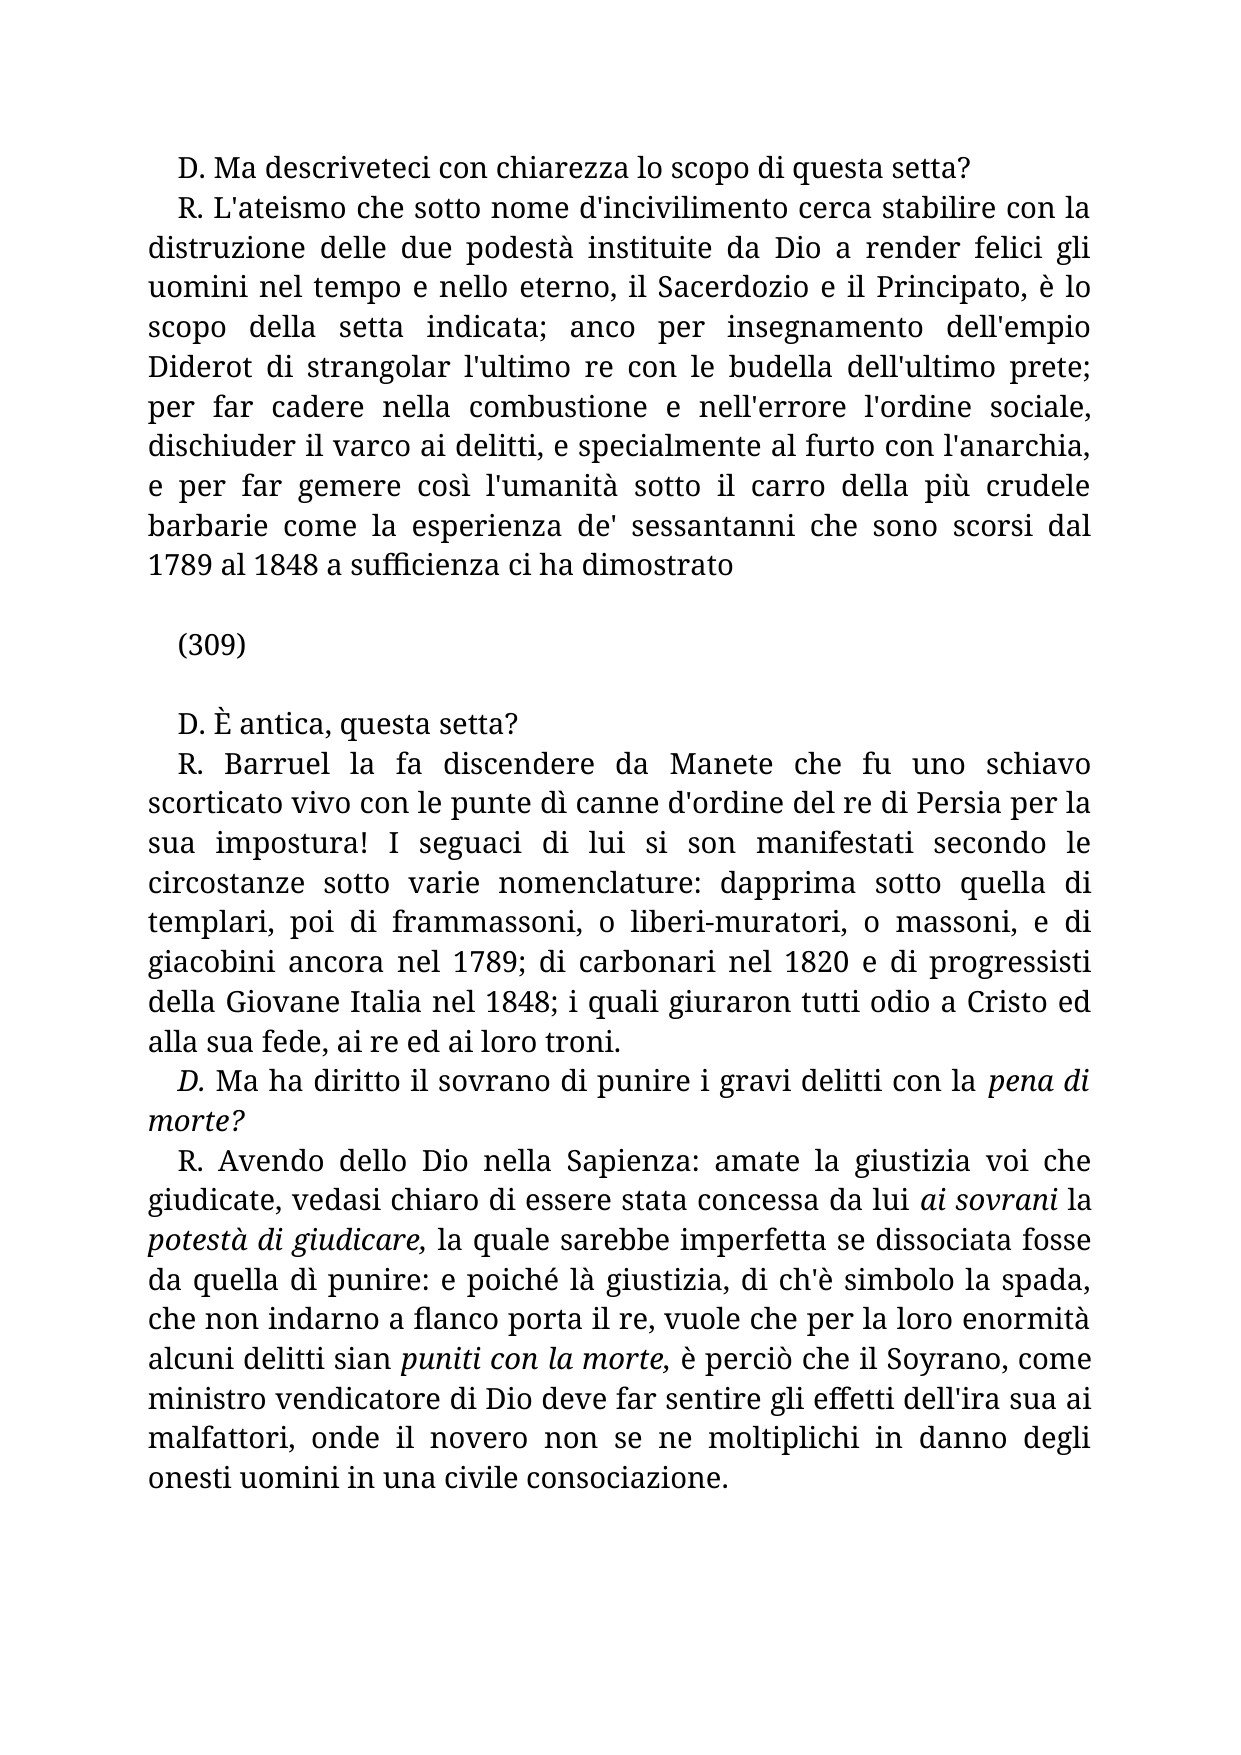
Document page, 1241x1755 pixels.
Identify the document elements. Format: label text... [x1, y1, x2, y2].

text (309) [148, 624, 1093, 664]
text D. È antica, questa setta? [148, 703, 1093, 743]
text D. Ma ha diritto il sovrano di punire i gravi delitti con la pena di morte? [148, 1061, 1093, 1140]
text R. Barruel la fa discendere da Manete che fu uno schiavo scorticato vivo con le punte dì canne d'ordine del re di Persia per la sua impostura! I seguaci di lui si son manifestati secondo le circostanze sotto varie nomenclature: dapprima sotto quella di templari, poi di frammassoni, o liberi-muratori, o massoni, e di giacobini ancora nel 1789; di carbonari nel 1820 e di progressisti della Giovane Italia nel 1848; i quali giuraron tutti odio a Cristo ed alla sua fede, ai re ed ai loro troni. [148, 743, 1093, 1061]
text R. Avendo dello Dio nella Sapienza: amate la giustizia voi che giudicate, vedasi chiaro di essere stata concessa da lui ai sovrani la potestà di giudicare, la quale sarebbe imperfetta se dissociata fosse da quella dì punire: e poiché là giustizia, di ch'è simbolo la spada, che non indarno a flanco porta il re, vuole che per la loro enormità alcuni delitti sian puniti con la morte, è perciò che il Soyrano, come ministro vendicatore di Dio deve far sentire gli effetti dell'ira sua ai malfattori, onde il novero non se ne moltiplichi in danno degli onesti uomini in una civile consociazione. [148, 1140, 1093, 1497]
text R. L'ateismo che sotto nome d'incivilimento cerca stabilire con la distruzione delle due podestà instituite da Dio a render felici gli uomini nel tempo e nello eterno, il Sacerdozio e il Principato, è lo scopo della setta indicata; anco per insegnamento dell'empio Diderot di strangolar l'ultimo re con le budella dell'ultimo prete; per far cadere nella combustione e nell'errore l'ordine sociale, dischiuder il varco ai delitti, e specialmente al furto con l'anarchia, e per far gemere così l'umanità sotto il carro della più crudele barbarie come la esperienza de' sessantanni che sono scorsi dal 1789 al 1848 a sufficienza ci ha dimostrato [148, 187, 1093, 584]
text D. Ma descriveteci con chiarezza lo scopo di questa setta? [148, 148, 1093, 187]
